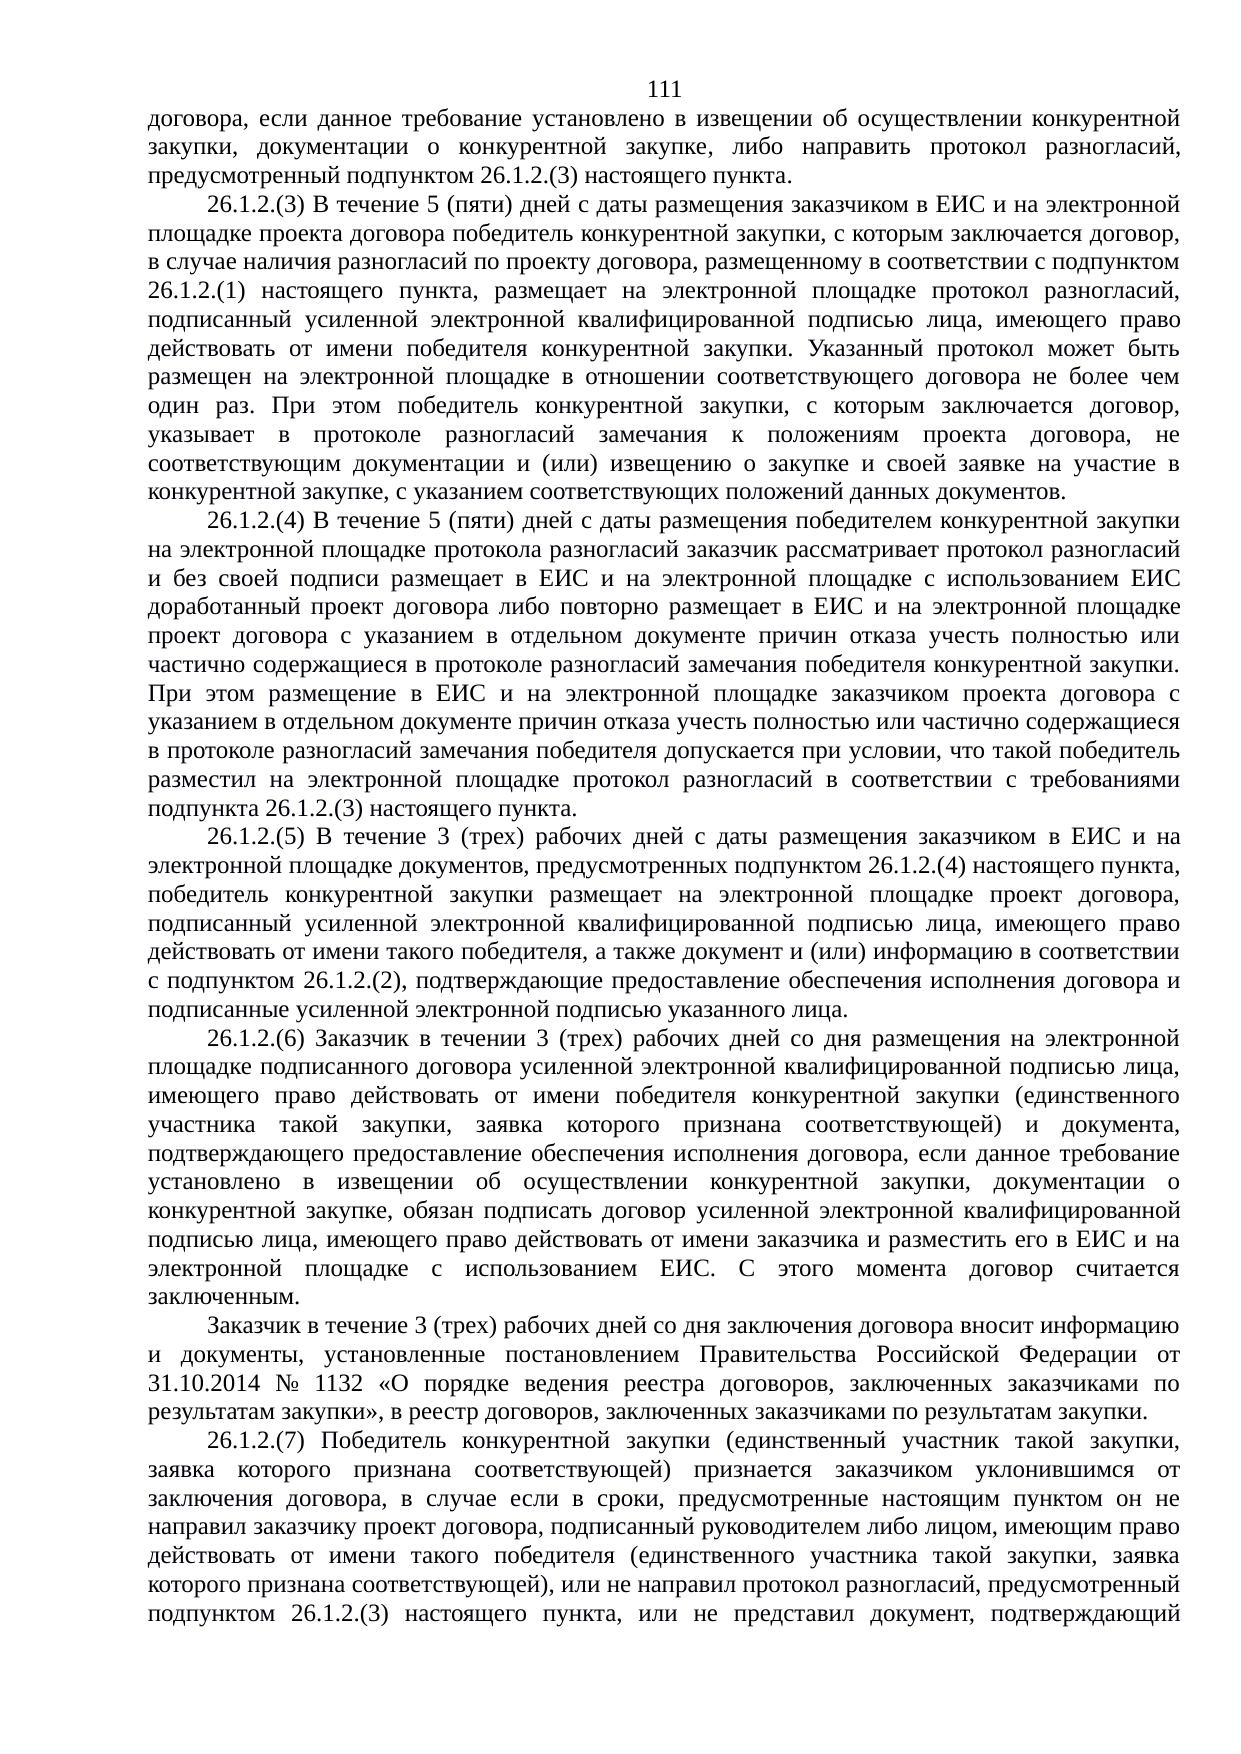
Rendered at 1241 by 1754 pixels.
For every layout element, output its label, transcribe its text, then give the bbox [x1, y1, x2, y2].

text 26.1.2.(5) В течение 3 (трех) рабочих дней с даты размещения заказчиком в ЕИС и на электронной площадке документов, предусмотренных подпунктом 26.1.2.(4) настоящего пункта, победитель конкурентной закупки размещает на электронной площадке проект договора, подписанный усиленной электронной квалифицированной подписью лица, имеющего право действовать от имени такого победителя, а также документ и (или) информацию в соответствии с подпунктом 26.1.2.(2), подтверждающие предоставление обеспечения исполнения договора и подписанные усиленной электронной подписью указанного лица. [148, 821, 1181, 1023]
text 26.1.2.(7) Победитель конкурентной закупки (единственный участник такой закупки, заявка которого признана соответствующей) признается заказчиком уклонившимся от заключения договора, в случае если в сроки, предусмотренные настоящим пунктом он не направил заказчику проект договора, подписанный руководителем либо лицом, имеющим право действовать от имени такого победителя (единственного участника такой закупки, заявка которого признана соответствующей), или не направил протокол разногласий, предусмотренный подпунктом 26.1.2.(3) настоящего пункта, или не представил документ, подтверждающий [148, 1425, 1181, 1626]
text 26.1.2.(4) В течение 5 (пяти) дней с даты размещения победителем конкурентной закупки на электронной площадке протокола разногласий заказчик рассматривает протокол разногласий и без своей подписи размещает в ЕИС и на электронной площадке с использованием ЕИС доработанный проект договора либо повторно размещает в ЕИС и на электронной площадке проект договора с указанием в отдельном документе причин отказа учесть полностью или частично содержащиеся в протоколе разногласий замечания победителя конкурентной закупки. При этом размещение в ЕИС и на электронной площадке заказчиком проекта договора с указанием в отдельном документе причин отказа учесть полностью или частично содержащиеся в протоколе разногласий замечания победителя допускается при условии, что такой победитель разместил на электронной площадке протокол разногласий в соответствии с требованиями подпункта 26.1.2.(3) настоящего пункта. [148, 505, 1181, 821]
text 26.1.2.(6) Заказчик в течении 3 (трех) рабочих дней со дня размещения на электронной площадке подписанного договора усиленной электронной квалифицированной подписью лица, имеющего право действовать от имени победителя конкурентной закупки (единственного участника такой закупки, заявка которого признана соответствующей) и документа, подтверждающего предоставление обеспечения исполнения договора, если данное требование установлено в извещении об осуществлении конкурентной закупки, документации о конкурентной закупке, обязан подписать договор усиленной электронной квалифицированной подписью лица, имеющего право действовать от имени заказчика и разместить его в ЕИС и на электронной площадке с использованием ЕИС. С этого момента договор считается заключенным. [148, 1023, 1181, 1310]
text Заказчик в течение 3 (трех) рабочих дней со дня заключения договора вносит информацию и документы, установленные постановлением Правительства Российской Федерации от 31.10.2014 № 1132 «О порядке ведения реестра договоров, заключенных заказчиками по результатам закупки», в реестр договоров, заключенных заказчиками по результатам закупки. [148, 1310, 1181, 1425]
text 26.1.2.(3) В течение 5 (пяти) дней с даты размещения заказчиком в ЕИС и на электронной площадке проекта договора победитель конкурентной закупки, с которым заключается договор, в случае наличия разногласий по проекту договора, размещенному в соответствии с подпунктом 26.1.2.(1) настоящего пункта, размещает на электронной площадке протокол разногласий, подписанный усиленной электронной квалифицированной подписью лица, имеющего право действовать от имени победителя конкурентной закупки. Указанный протокол может быть размещен на электронной площадке в отношении соответствующего договора не более чем один раз. При этом победитель конкурентной закупки, с которым заключается договор, указывает в протоколе разногласий замечания к положениям проекта договора, не соответствующим документации и (или) извещению о закупке и своей заявке на участие в конкурентной закупке, с указанием соответствующих положений данных документов. [148, 189, 1181, 505]
text договора, если данное требование установлено в извещении об осуществлении конкурентной закупки, документации о конкурентной закупке, либо направить протокол разногласий, предусмотренный подпунктом 26.1.2.(3) настоящего пункта. [148, 103, 1181, 189]
